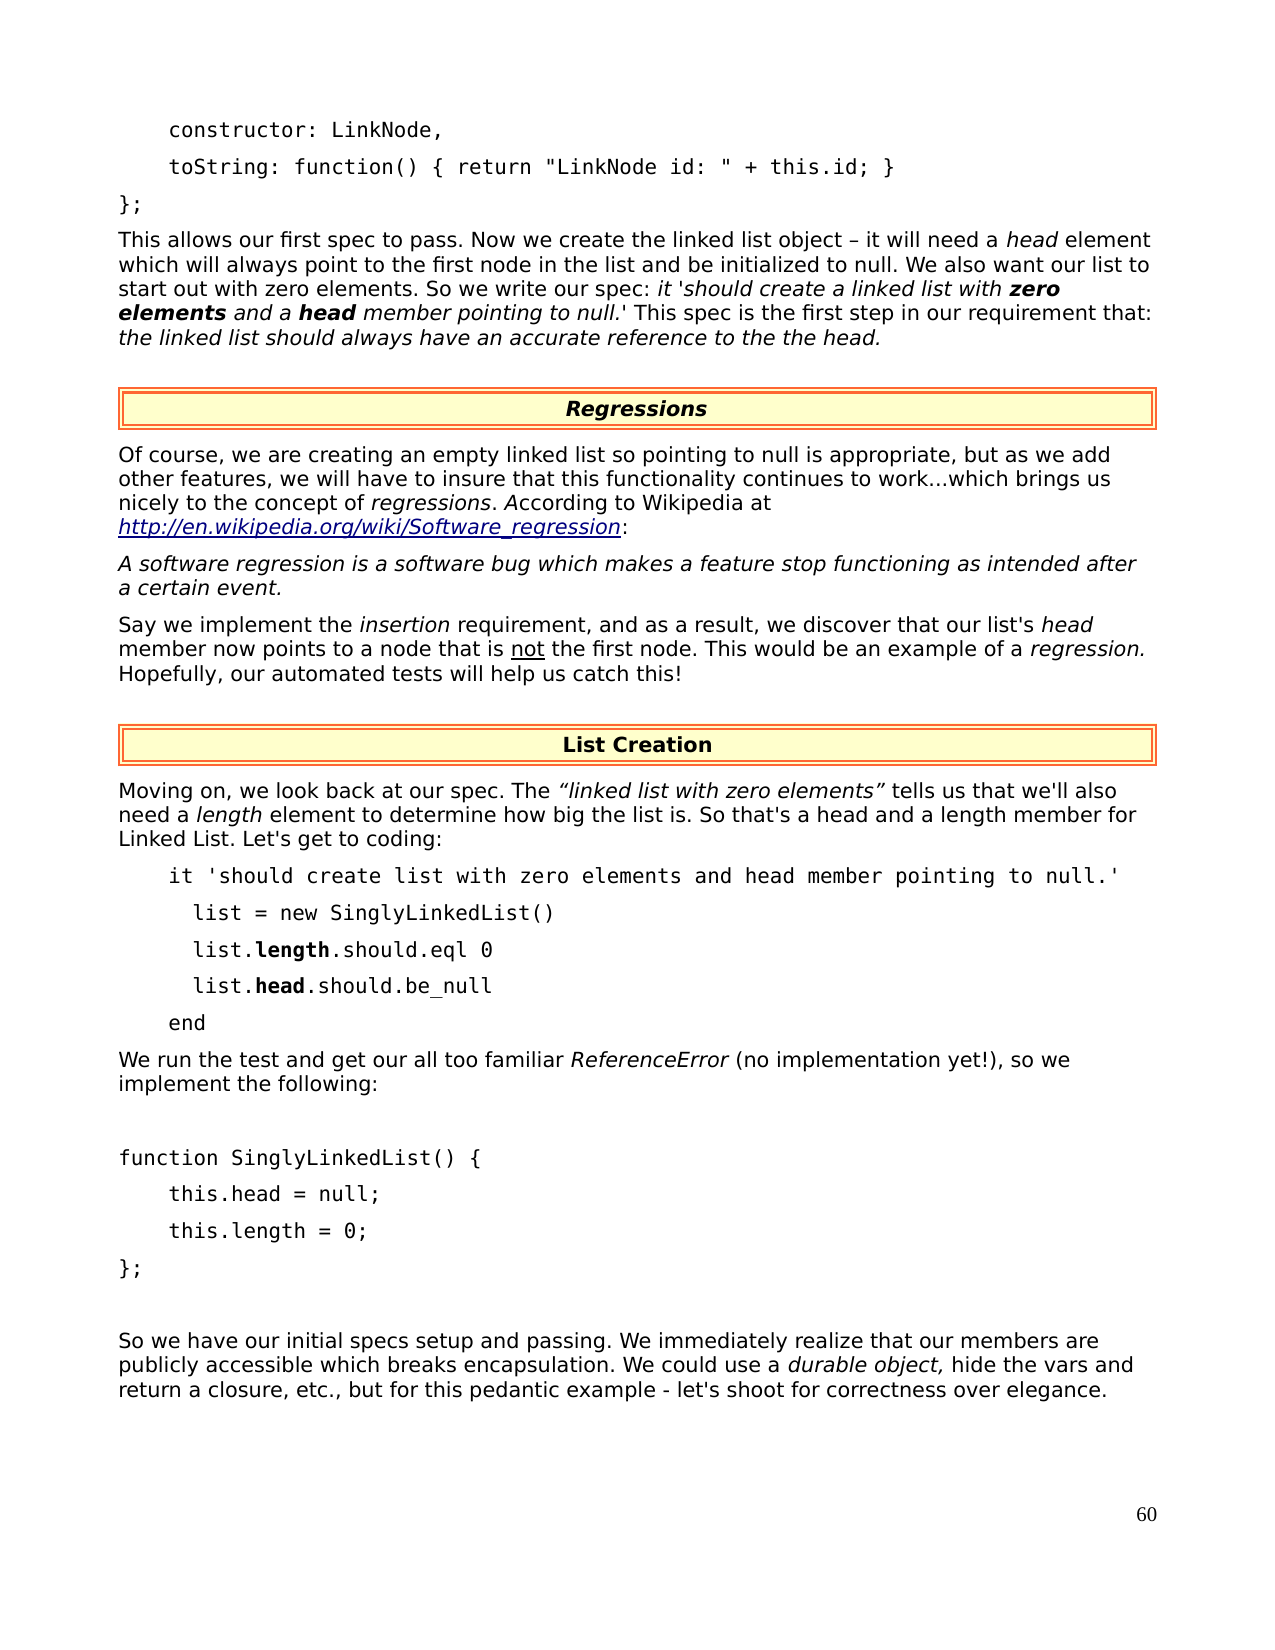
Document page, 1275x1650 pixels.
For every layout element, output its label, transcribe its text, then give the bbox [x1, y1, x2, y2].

text So we have our initial specs setup and passing. We immediately realize that our members are publicly accessible which breaks encapsulation. We could use a durable object, hide the vars and return a closure, etc., but for this pedantic example - let's shoot for correctness over elegance. [118, 1329, 1157, 1402]
text Say we implement the insertion requirement, and as a result, we discover that our list's head member now points to a node that is not the first node. This would be an example of a regression. Hopefully, our automated tests will help us catch this! [118, 613, 1157, 686]
text constructor: LinkNode, [118, 118, 1157, 142]
text function SinglyLinkedList() { [118, 1146, 1157, 1170]
text this.length = 0; [118, 1219, 1157, 1243]
text Moving on, we look back at our spec. The “linked list with zero elements” tells us that we'll also need a length element to determine how big the list is. So that's a head and a length member for Linked List. Let's get to coding: [118, 779, 1157, 852]
text }; [118, 192, 1157, 216]
text it 'should create list with zero elements and head member pointing to null.' [118, 864, 1157, 888]
text }; [118, 1256, 1157, 1280]
text Of course, we are creating an empty linked list so pointing to null is appropriate, but as we add other features, we will have to insure that this functionality continues to work...which brings us nicely to the concept of regressions. According to Wikipedia at http://en.wikipedia.org/wiki/Software_regression: [118, 443, 1157, 540]
text list.head.should.be_null [118, 974, 1157, 999]
text This allows our first spec to pass. Now we create the linked list object – it will need a head element which will always point to the first node in the list and be initialized to null. We also want our list to start out with zero elements. So we write our spec: it 'should create a linked list with zero elements and a head member pointing to null.' This spec is the first step in our requirement that: the linked list should always have an accurate reference to the the head. [118, 228, 1157, 350]
text this.head = null; [118, 1182, 1157, 1207]
text We run the test and get our all too familiar ReferenceError (no implementation yet!), so we implement the following: [118, 1048, 1157, 1097]
text toString: function() { return "LinkNode id: " + this.id; } [118, 155, 1157, 179]
text end [118, 1011, 1157, 1036]
text list.length.should.eql 0 [118, 938, 1157, 962]
text list = new SinglyLinkedList() [118, 901, 1157, 925]
text A software regression is a software bug which makes a feature stop functioning as intended after a certain event. [118, 552, 1157, 601]
